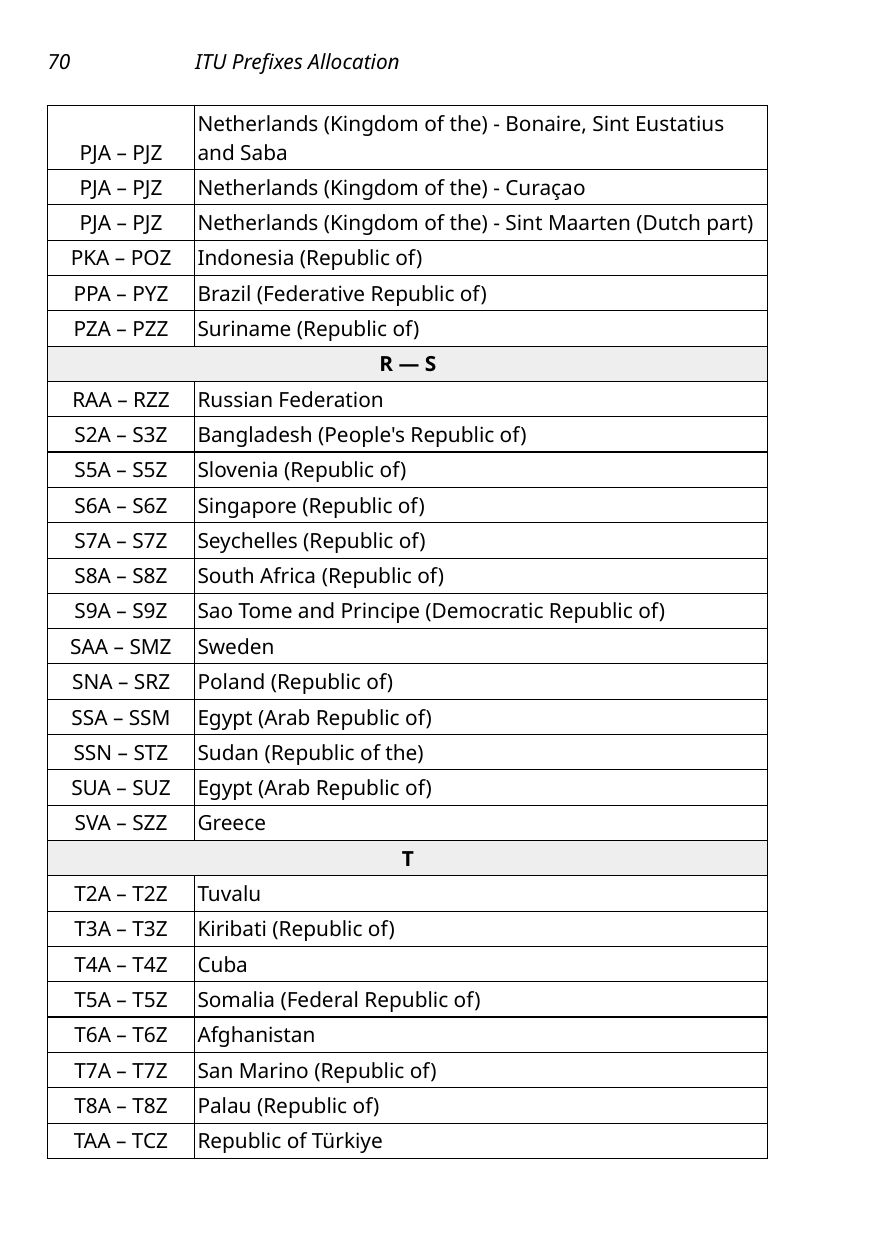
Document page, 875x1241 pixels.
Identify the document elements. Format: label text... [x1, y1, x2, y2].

table_cell TAA – TCZ [48, 1124, 194, 1158]
table_cell Singapore (Republic of) [195, 488, 767, 522]
table_cell PZA – PZZ [48, 311, 194, 346]
table_cell Netherlands (Kingdom of the) - Sint Maarten (Dutch part) [195, 205, 767, 239]
table_cell Sao Tome and Principe (Democratic Republic of) [195, 594, 767, 628]
table_cell T2A – T2Z [48, 876, 194, 911]
table_cell Netherlands (Kingdom of the) - Curaçao [195, 170, 767, 204]
table_cell Tuvalu [195, 876, 767, 911]
table_cell Sudan (Republic of the) [195, 735, 767, 769]
table_cell Egypt (Arab Republic of) [195, 700, 767, 734]
table_cell S9A – S9Z [48, 594, 194, 628]
table_cell San Marino (Republic of) [195, 1053, 767, 1087]
table_cell PJA – PJZ [48, 106, 194, 169]
table_cell T6A – T6Z [48, 1018, 194, 1052]
table_cell S2A – S3Z [48, 417, 194, 451]
table_cell Russian Federation [195, 382, 767, 416]
table_cell Palau (Republic of) [195, 1088, 767, 1122]
table_cell Somalia (Federal Republic of) [195, 982, 767, 1016]
table_cell S8A – S8Z [48, 559, 194, 593]
table_cell Slovenia (Republic of) [195, 453, 767, 487]
table_cell SAA – SMZ [48, 629, 194, 663]
table_cell Netherlands (Kingdom of the) - Bonaire, Sint Eustatius and Saba [195, 106, 767, 169]
table_cell Sweden [195, 629, 767, 663]
table_cell Bangladesh (People's Republic of) [195, 417, 767, 451]
table_cell Greece [195, 806, 767, 840]
table_cell T5A – T5Z [48, 982, 194, 1016]
table_cell S6A – S6Z [48, 488, 194, 522]
table_cell PPA – PYZ [48, 276, 194, 310]
table_cell SSN – STZ [48, 735, 194, 769]
table_cell RAA – RZZ [48, 382, 194, 416]
table_cell Brazil (Federative Republic of) [195, 276, 767, 310]
table_cell PJA – PJZ [48, 170, 194, 204]
table_cell Kiribati (Republic of) [195, 912, 767, 946]
table_cell R — S [48, 347, 767, 381]
table_cell SVA – SZZ [48, 806, 194, 840]
table_cell Suriname (Republic of) [195, 311, 767, 346]
table_cell South Africa (Republic of) [195, 559, 767, 593]
table_cell T8A – T8Z [48, 1088, 194, 1122]
table_cell Republic of Türkiye [195, 1124, 767, 1158]
table_cell S5A – S5Z [48, 453, 194, 487]
table_cell T7A – T7Z [48, 1053, 194, 1087]
table_cell T [48, 841, 767, 875]
table_cell PJA – PJZ [48, 205, 194, 239]
table_cell S7A – S7Z [48, 523, 194, 557]
table_cell SUA – SUZ [48, 770, 194, 804]
table_cell Poland (Republic of) [195, 664, 767, 699]
table_cell Cuba [195, 947, 767, 981]
table_cell Egypt (Arab Republic of) [195, 770, 767, 804]
table_cell SSA – SSM [48, 700, 194, 734]
table_cell Seychelles (Republic of) [195, 523, 767, 557]
table_cell T3A – T3Z [48, 912, 194, 946]
table_cell SNA – SRZ [48, 664, 194, 699]
table_cell Indonesia (Republic of) [195, 241, 767, 275]
table_cell T4A – T4Z [48, 947, 194, 981]
table_cell Afghanistan [195, 1018, 767, 1052]
table_cell PKA – POZ [48, 241, 194, 275]
